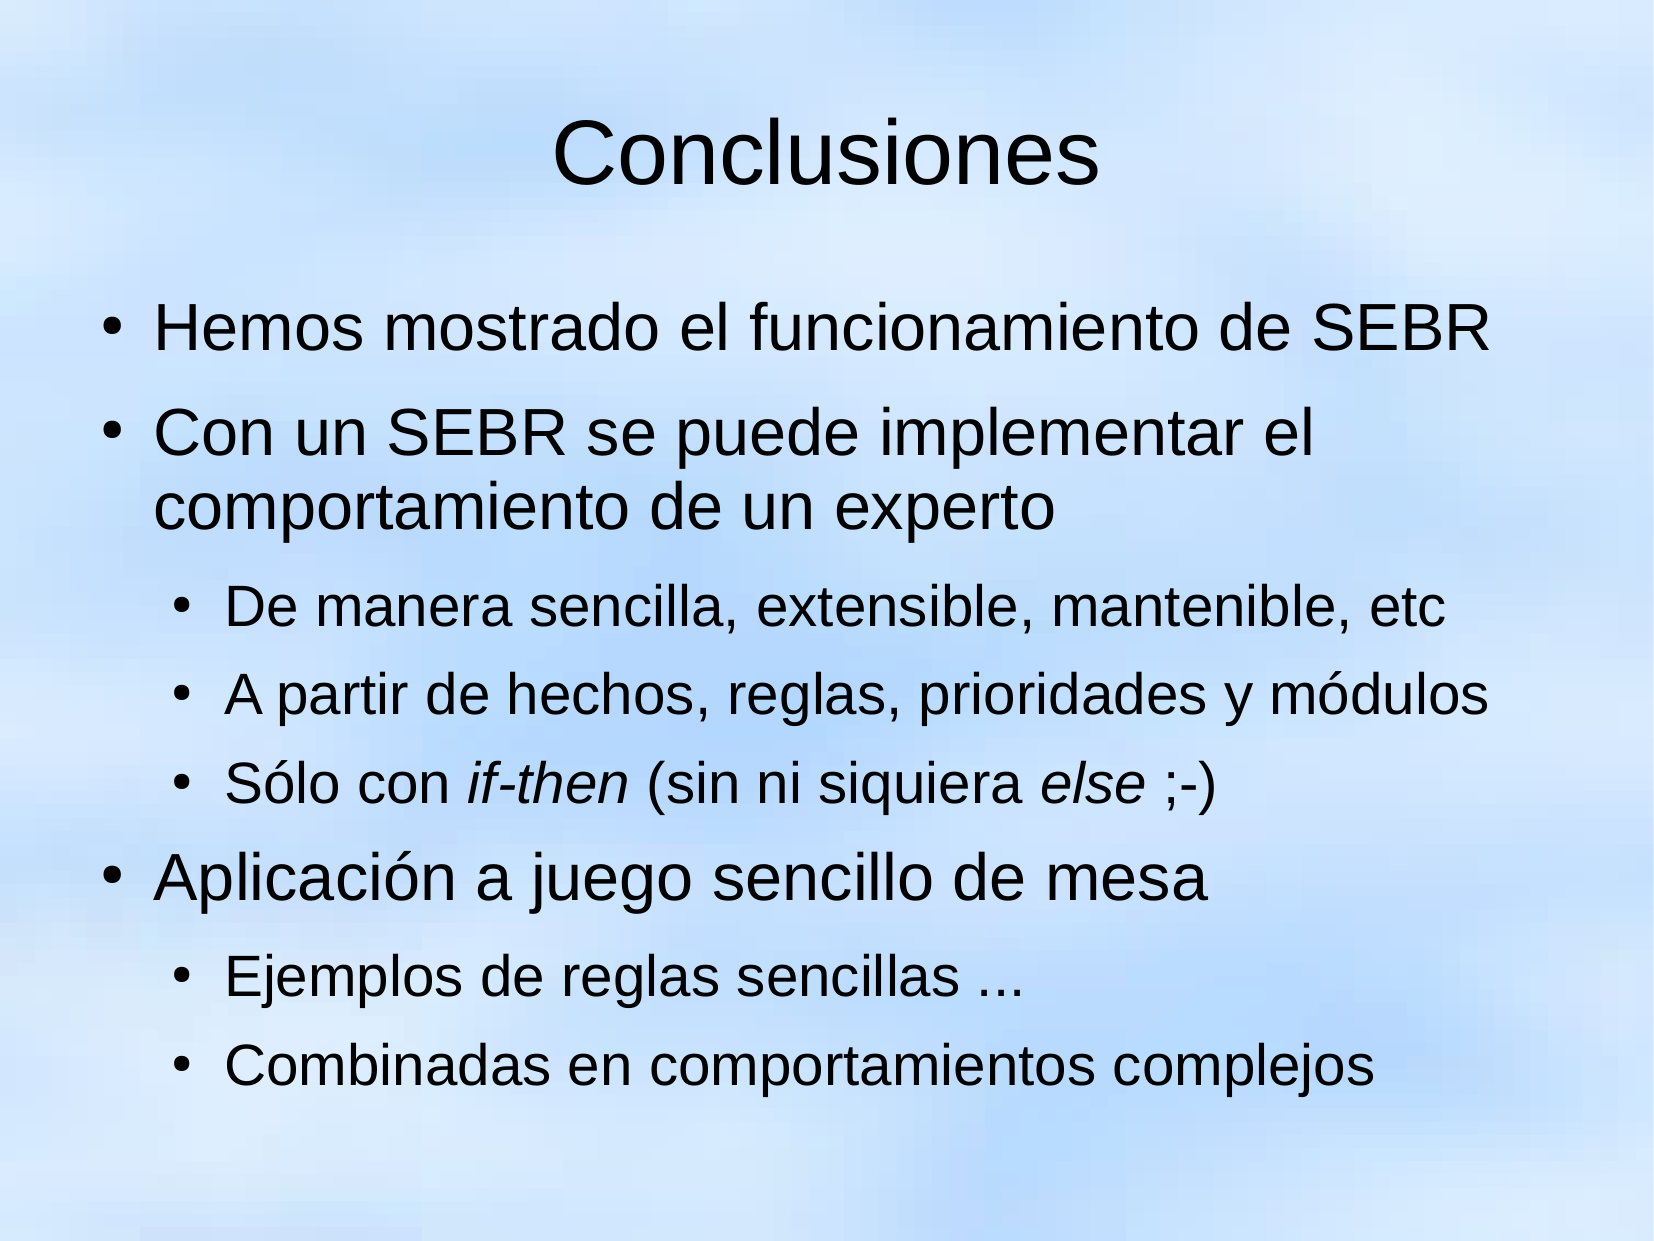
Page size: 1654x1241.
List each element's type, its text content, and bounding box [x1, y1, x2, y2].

list Hemos mostrado el funcionamiento de SEBR Con un SEBR se puede implementar el comportamiento de un experto De manera sencilla, extensible, mantenible, etc A partir de hechos, reglas, prioridades y módulos Sólo con if-then (sin ni siquiera else ;-) Aplicación a juego sencillo de mesa Ejemplos de reglas sencillas ... Combinadas en comportamientos complejos [82, 290, 1571, 1109]
picture [0, 0, 1654, 1241]
title Conclusiones [82, 49, 1571, 257]
